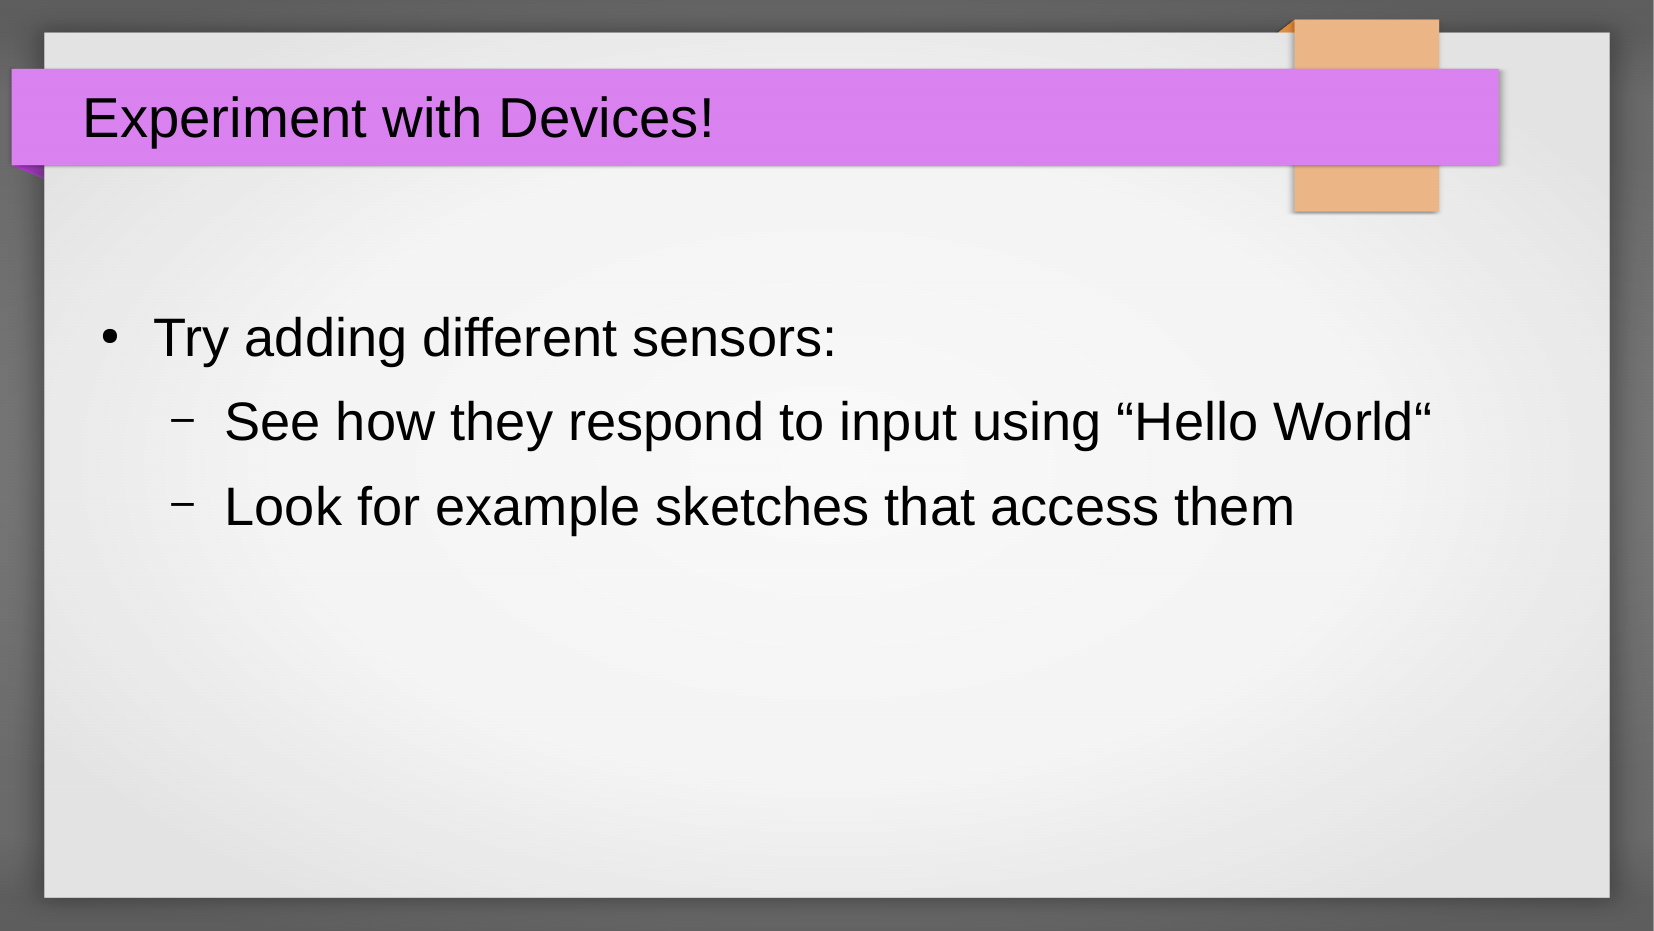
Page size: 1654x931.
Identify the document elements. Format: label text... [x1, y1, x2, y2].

title Experiment with Devices! [82, 70, 1489, 166]
picture [0, 0, 1654, 931]
list Try adding different sensors: See how they respond to input using “Hello World“ Look for example sketches that access them [82, 217, 1571, 758]
